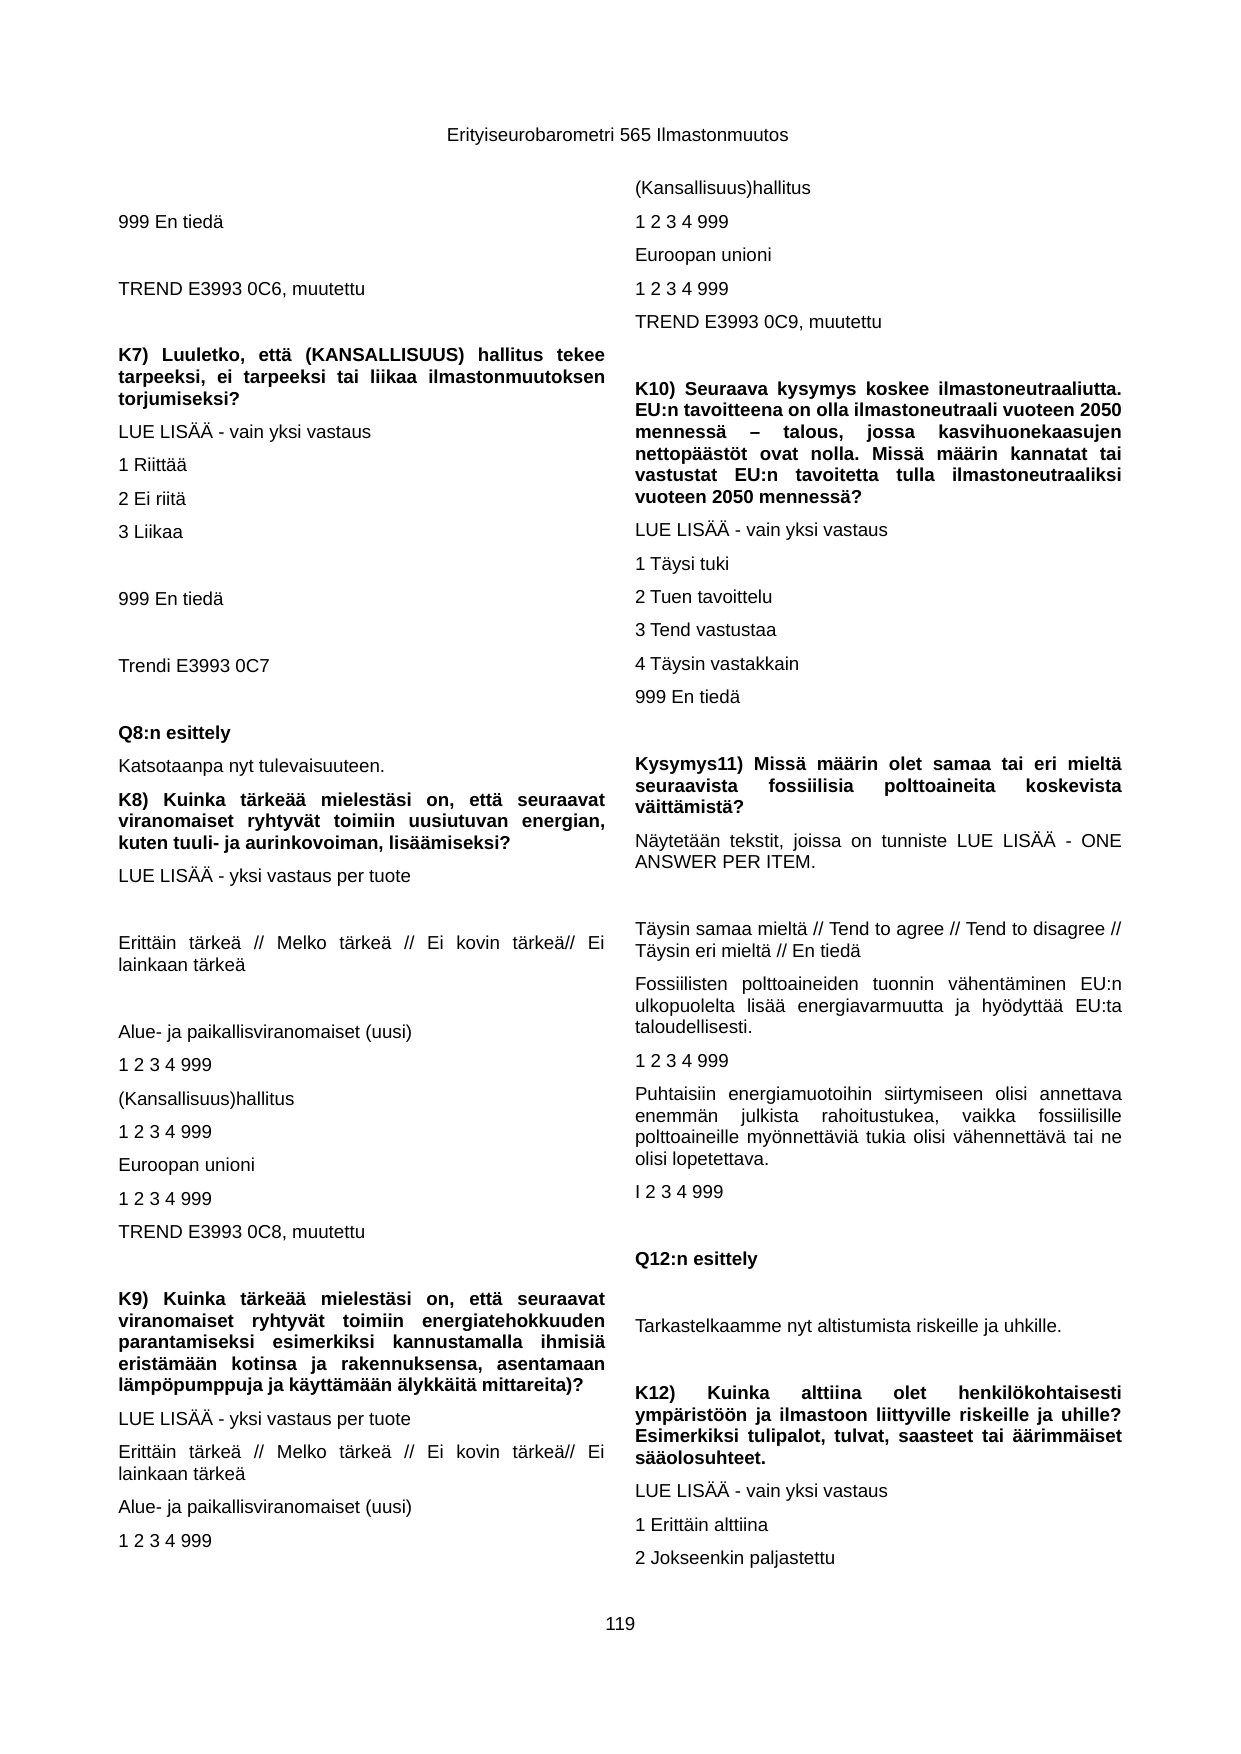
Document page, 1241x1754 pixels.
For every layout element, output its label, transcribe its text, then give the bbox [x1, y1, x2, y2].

text K8) Kuinka tärkeää mielestäsi on, että seuraavat viranomaiset ryhtyvät toimiin uusiutuvan energian, kuten tuuli- ja aurinkovoiman, lisäämiseksi? [118, 789, 605, 853]
text K7) Luuletko, että (KANSALLISUUS) hallitus tekee tarpeeksi, ei tarpeeksi tai liikaa ilmastonmuutoksen torjumiseksi? [118, 344, 605, 409]
text 1 Täysi tuki [635, 552, 1122, 574]
text 2 Ei riitä [118, 488, 605, 509]
text Puhtaisiin energiamuotoihin siirtymiseen olisi annettava enemmän julkista rahoitustukea, vaikka fossiilisille polttoaineille myönnettäviä tukia olisi vähennettävä tai ne olisi lopetettava. [635, 1083, 1122, 1169]
text 1 2 3 4 999 [118, 1188, 605, 1209]
text Q8:n esittely [118, 722, 605, 743]
text TREND E3993 0C6, muutettu [118, 277, 605, 299]
text 1 2 3 4 999 [635, 277, 1122, 299]
text TREND E3993 0C9, muutettu [635, 311, 1122, 332]
text Erittäin tärkeä // Melko tärkeä // Ei kovin tärkeä// Ei lainkaan tärkeä [118, 1441, 605, 1484]
text 999 En tiedä [118, 211, 605, 232]
text Kysymys11) Missä määrin olet samaa tai eri mieltä seuraavista fossiilisia polttoaineita koskevista väittämistä? [635, 753, 1122, 818]
text K10) Seuraava kysymys koskee ilmastoneutraaliutta. EU:n tavoitteena on olla ilmastoneutraali vuoteen 2050 mennessä – talous, jossa kasvihuonekaasujen nettopäästöt ovat nolla. Missä määrin kannatat tai vastustat EU:n tavoitetta tulla ilmastoneutraaliksi vuoteen 2050 mennessä? [635, 378, 1122, 507]
text LUE LISÄÄ - vain yksi vastaus [118, 421, 605, 442]
text 2 Tuen tavoittelu [635, 586, 1122, 607]
text Erittäin tärkeä // Melko tärkeä // Ei kovin tärkeä// Ei lainkaan tärkeä [118, 932, 605, 975]
text 3 Liikaa [118, 521, 605, 543]
text 1 2 3 4 999 [118, 1529, 605, 1551]
text Fossiilisten polttoaineiden tuonnin vähentäminen EU:n ulkopuolelta lisää energiavarmuutta ja hyödyttää EU:ta taloudellisesti. [635, 973, 1122, 1038]
text Euroopan unioni [118, 1154, 605, 1176]
text 2 Jokseenkin paljastettu [635, 1547, 1122, 1568]
text Trendi E3993 0C7 [118, 655, 605, 676]
text LUE LISÄÄ - vain yksi vastaus [635, 519, 1122, 541]
text TREND E3993 0C8, muutettu [118, 1221, 605, 1243]
text Tarkastelkaamme nyt altistumista riskeille ja uhkille. [635, 1315, 1122, 1336]
text LUE LISÄÄ - vain yksi vastaus [635, 1480, 1122, 1501]
text 999 En tiedä [635, 686, 1122, 708]
text 1 Riittää [118, 454, 605, 476]
text (Kansallisuus)hallitus [118, 1087, 605, 1109]
text LUE LISÄÄ - yksi vastaus per tuote [118, 865, 605, 887]
text Täysin samaa mieltä // Tend to agree // Tend to disagree // Täysin eri mieltä // En tiedä [635, 918, 1122, 961]
text 999 En tiedä [118, 588, 605, 609]
text 4 Täysin vastakkain [635, 653, 1122, 674]
text Euroopan unioni [635, 244, 1122, 266]
text Q12:n esittely [635, 1248, 1122, 1269]
text LUE LISÄÄ - yksi vastaus per tuote [118, 1408, 605, 1429]
text K9) Kuinka tärkeää mielestäsi on, että seuraavat viranomaiset ryhtyvät toimiin energiatehokkuuden parantamiseksi esimerkiksi kannustamalla ihmisiä eristämään kotinsa ja rakennuksensa, asentamaan lämpöpumppuja ja käyttämään älykkäitä mittareita)? [118, 1288, 605, 1396]
text (Kansallisuus)hallitus [635, 177, 1122, 199]
text 1 2 3 4 999 [118, 1121, 605, 1142]
text 1 2 3 4 999 [635, 211, 1122, 232]
text I 2 3 4 999 [635, 1181, 1122, 1203]
text 1 2 3 4 999 [118, 1054, 605, 1076]
text Näytetään tekstit, joissa on tunniste LUE LISÄÄ - ONE ANSWER PER ITEM. [635, 829, 1122, 873]
text K12) Kuinka alttiina olet henkilökohtaisesti ympäristöön ja ilmastoon liittyville riskeille ja uhille? Esimerkiksi tulipalot, tulvat, saasteet tai äärimmäiset sääolosuhteet. [635, 1382, 1122, 1468]
text 1 Erittäin alttiina [635, 1513, 1122, 1535]
text Alue- ja paikallisviranomaiset (uusi) [118, 1496, 605, 1518]
text 1 2 3 4 999 [635, 1049, 1122, 1071]
text Katsotaanpa nyt tulevaisuuteen. [118, 755, 605, 777]
text 3 Tend vastustaa [635, 619, 1122, 641]
text Alue- ja paikallisviranomaiset (uusi) [118, 1021, 605, 1042]
